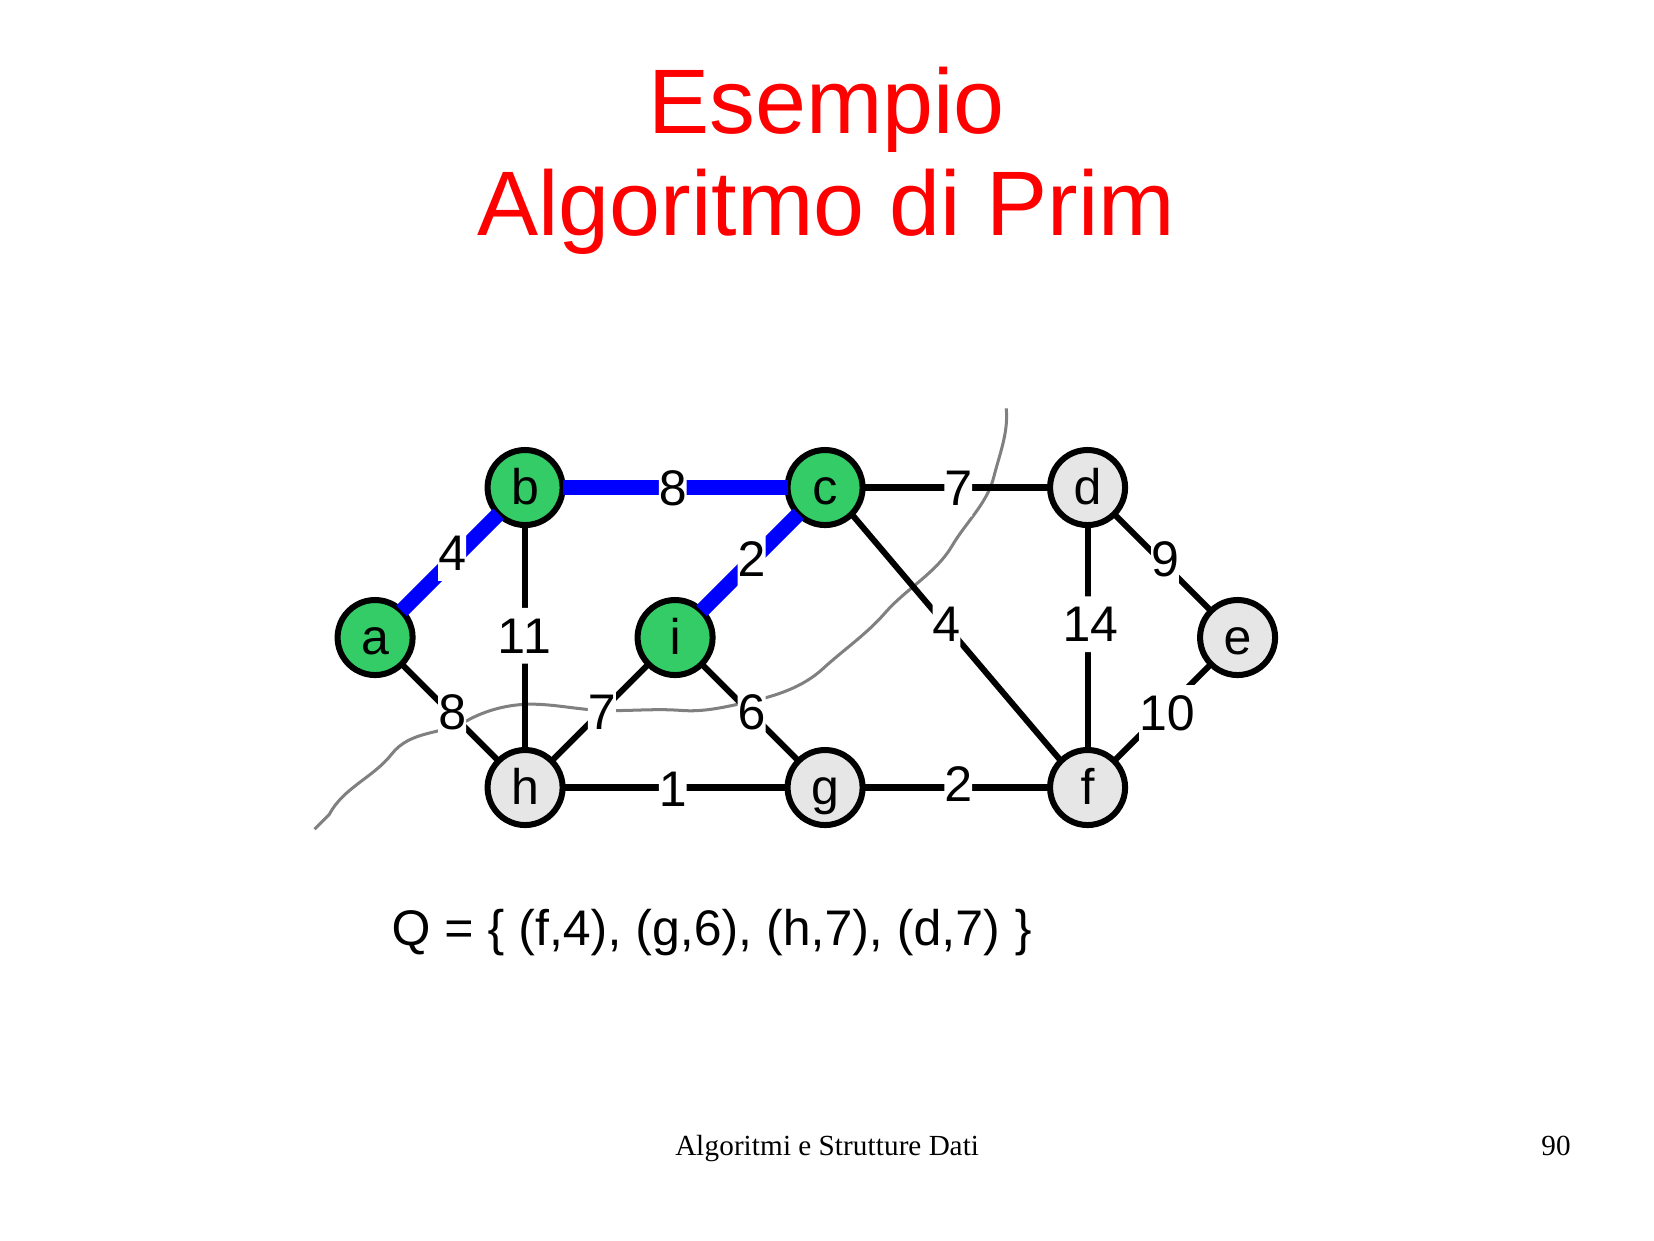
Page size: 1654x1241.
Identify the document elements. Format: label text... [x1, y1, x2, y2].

text_box i [637, 600, 713, 676]
text_box 1 [658, 761, 687, 818]
text_box c [788, 450, 863, 526]
text_box d [1050, 450, 1126, 525]
text_box 14 [1062, 596, 1119, 653]
text_box 2 [944, 756, 973, 812]
text_box Q = { (f,4), (g,6), (h,7), (d,7) } [391, 900, 1032, 956]
text_box e [1200, 600, 1276, 676]
text_box g [787, 750, 863, 826]
text_box 6 [737, 684, 766, 741]
text_box b [487, 450, 563, 525]
text_box 9 [1151, 531, 1179, 588]
text_box 8 [658, 460, 687, 516]
text_box h [487, 750, 563, 826]
title Esempio Algoritmo di Prim [82, 49, 1571, 257]
text_box 11 [497, 607, 557, 664]
text_box 4 [438, 525, 467, 581]
text_box f [1050, 750, 1126, 826]
text_box 7 [944, 460, 973, 517]
text_box 8 [438, 684, 467, 741]
text_box 10 [1139, 685, 1195, 741]
text_box 7 [587, 684, 616, 741]
text_box 4 [932, 596, 961, 653]
text_box a [337, 600, 413, 676]
text_box 2 [737, 531, 766, 588]
